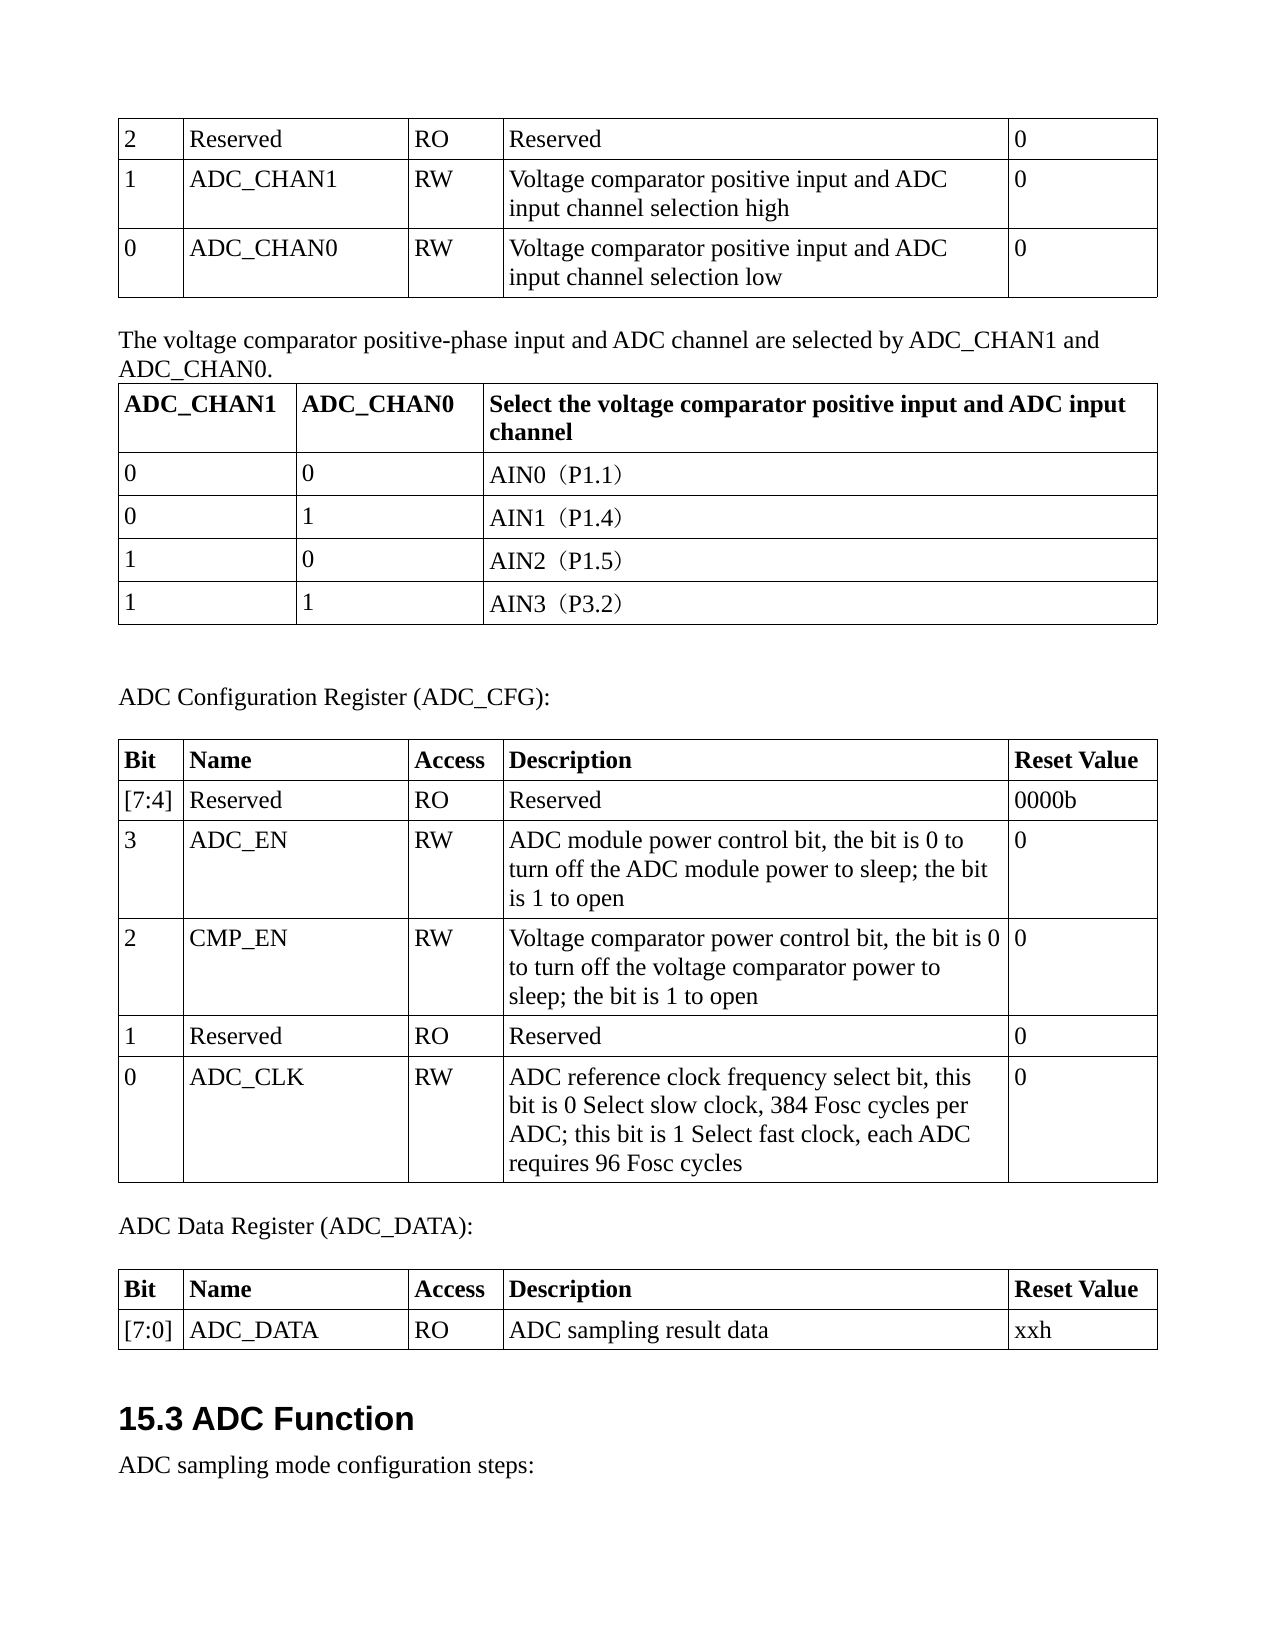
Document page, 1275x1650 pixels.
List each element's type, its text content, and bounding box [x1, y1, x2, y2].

table_cell 0 [1009, 160, 1157, 227]
table_cell 0 [1009, 119, 1157, 158]
table_header Reset Value [1009, 740, 1157, 779]
table_cell 3 [119, 821, 183, 918]
table_cell 0 [1009, 919, 1157, 1015]
table_cell 0 [297, 453, 483, 495]
table_cell 0 [119, 229, 183, 297]
table_cell Reserved [504, 1016, 1008, 1056]
table_cell 0 [119, 453, 296, 495]
table_cell 0 [119, 1057, 183, 1182]
table_cell 1 [119, 539, 296, 581]
table_cell xxh [1009, 1310, 1157, 1349]
table_cell ADC sampling result data [504, 1310, 1008, 1349]
table_cell RO [409, 1016, 503, 1056]
table_cell ADC_CLK [184, 1057, 408, 1182]
table_header Name [184, 740, 408, 779]
table_cell 2 [119, 119, 183, 158]
table_header ADC_CHAN0 [297, 384, 483, 452]
table_cell RW [409, 1057, 503, 1182]
table_cell AIN0（P1.1） [484, 453, 1157, 495]
table_cell RW [409, 919, 503, 1015]
table_cell Voltage comparator positive input and ADC input channel selection low [504, 229, 1008, 297]
table_cell CMP_EN [184, 919, 408, 1015]
text ADC Data Register (ADC_DATA): [118, 1211, 1157, 1240]
table_cell ADC_CHAN1 [184, 160, 408, 227]
table_cell 0 [1009, 821, 1157, 918]
table_header Description [504, 1270, 1008, 1309]
table_cell AIN1（P1.4） [484, 496, 1157, 538]
table_cell ADC reference clock frequency select bit, this bit is 0 Select slow clock, 384 Fosc cycles per ADC; this bit is 1 Select fast clock, each ADC requires 96 Fosc cycles [504, 1057, 1008, 1182]
table_header Bit [119, 1270, 183, 1309]
table_cell Voltage comparator power control bit, the bit is 0 to turn off the voltage comparator power to sleep; the bit is 1 to open [504, 919, 1008, 1015]
table_header Reset Value [1009, 1270, 1157, 1309]
table_cell Reserved [504, 119, 1008, 158]
table_cell RO [409, 119, 503, 158]
table_cell RW [409, 229, 503, 297]
text ADC sampling mode configuration steps: [118, 1450, 1157, 1479]
table_cell ADC_CHAN0 [184, 229, 408, 297]
table_header Name [184, 1270, 408, 1309]
table_cell Voltage comparator positive input and ADC input channel selection high [504, 160, 1008, 227]
table_cell 1 [119, 160, 183, 227]
table_cell RW [409, 160, 503, 227]
table_cell 0000b [1009, 781, 1157, 820]
subtitle 15.3 ADC Function [118, 1399, 1157, 1438]
table_cell 0 [297, 539, 483, 581]
table_header Access [409, 1270, 503, 1309]
table_cell 0 [119, 496, 296, 538]
table_cell Reserved [504, 781, 1008, 820]
table_cell 1 [297, 582, 483, 624]
table_cell 2 [119, 919, 183, 1015]
table_cell 0 [1009, 1057, 1157, 1182]
table_cell Reserved [184, 119, 408, 158]
table_cell [7:4] [119, 781, 183, 820]
table_cell AIN2（P1.5） [484, 539, 1157, 581]
table_cell RO [409, 781, 503, 820]
table_cell [7:0] [119, 1310, 183, 1349]
table_cell 1 [297, 496, 483, 538]
table_cell RO [409, 1310, 503, 1349]
table_header Access [409, 740, 503, 779]
table_cell RW [409, 821, 503, 918]
table_header Description [504, 740, 1008, 779]
table_cell ADC module power control bit, the bit is 0 to turn off the ADC module power to sleep; the bit is 1 to open [504, 821, 1008, 918]
table_header ADC_CHAN1 [119, 384, 296, 452]
text ADC Configuration Register (ADC_CFG): [118, 682, 1157, 710]
table_cell ADC_EN [184, 821, 408, 918]
table_cell ADC_DATA [184, 1310, 408, 1349]
table_header Bit [119, 740, 183, 779]
table_header Select the voltage comparator positive input and ADC input channel [484, 384, 1157, 452]
table_cell 0 [1009, 229, 1157, 297]
table_cell Reserved [184, 781, 408, 820]
table_cell 1 [119, 582, 296, 624]
table_cell 1 [119, 1016, 183, 1056]
table_cell 0 [1009, 1016, 1157, 1056]
table_cell AIN3（P3.2） [484, 582, 1157, 624]
table_cell Reserved [184, 1016, 408, 1056]
text The voltage comparator positive-phase input and ADC channel are selected by ADC_CHAN1 and ADC_CHAN0. [118, 325, 1157, 383]
